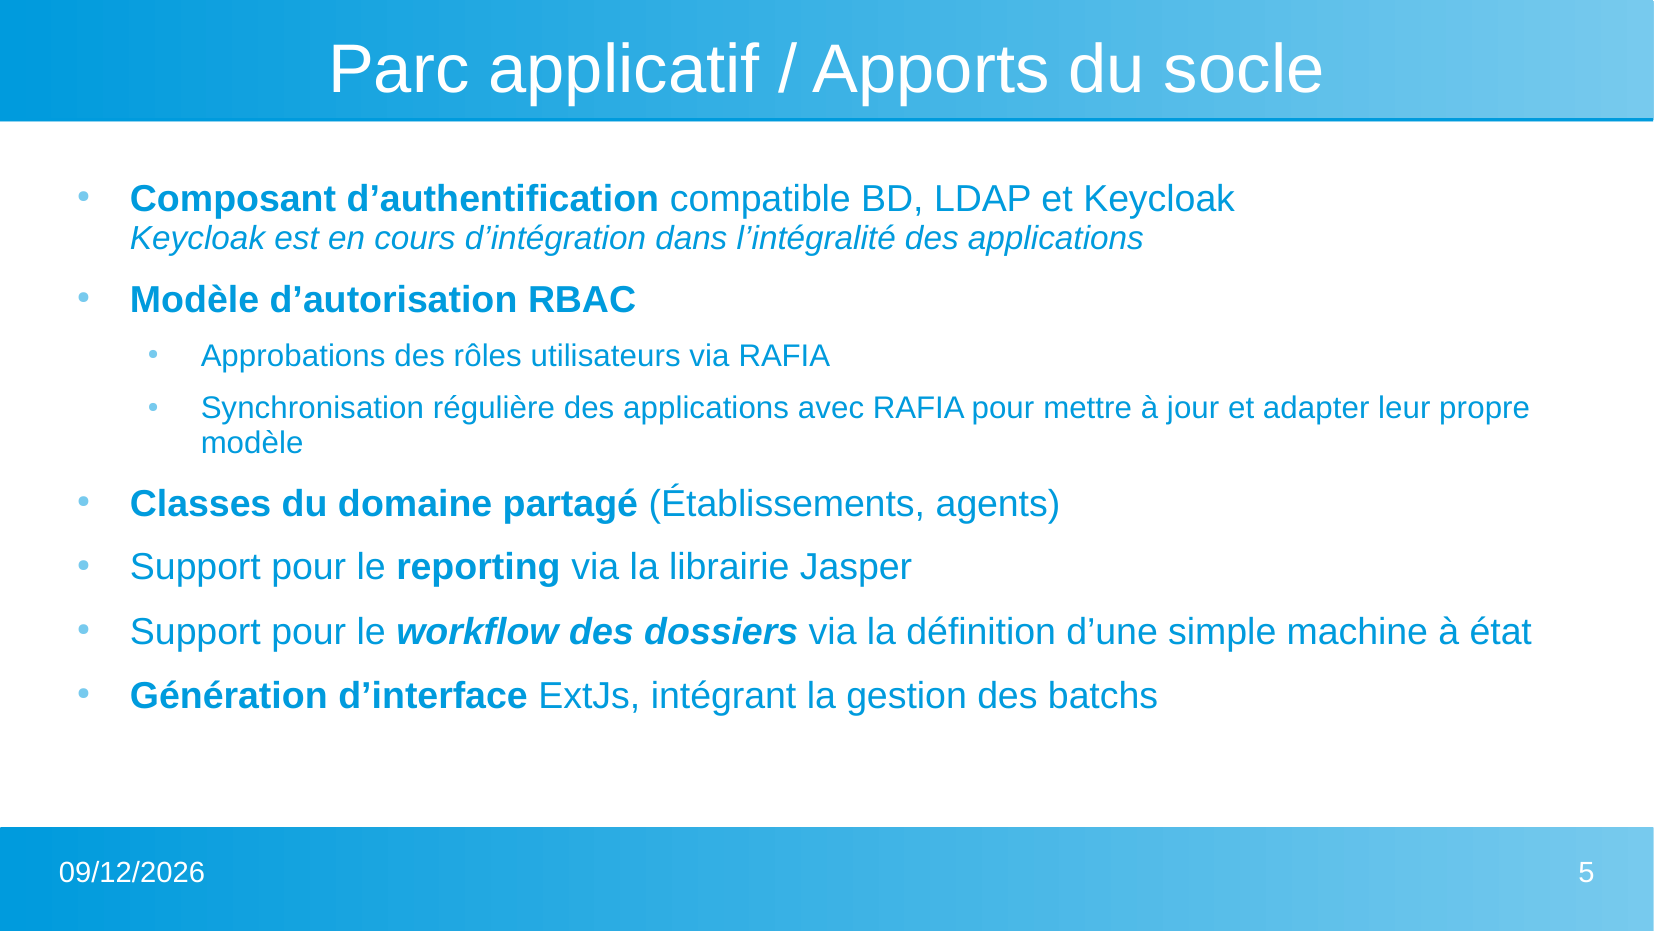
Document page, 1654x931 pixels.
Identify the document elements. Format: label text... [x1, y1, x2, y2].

title Parc applicatif / Apports du socle [59, 29, 1595, 108]
list Composant d’authentification compatible BD, LDAP et Keycloak Keycloak est en cours d’intégration dans l’intégralité des applications Modèle d’autorisation RBAC Approbations des rôles utilisateurs via RAFIA Synchronisation régulière des applications avec RAFIA pour mettre à jour et adapter leur propre modèle Classes du domaine partagé (Établissements, agents) Support pour le reporting via la librairie Jasper Support pour le workflow des dossiers via la définition d’une simple machine à état Génération d’interface ExtJs, intégrant la gestion des batchs [59, 177, 1595, 768]
